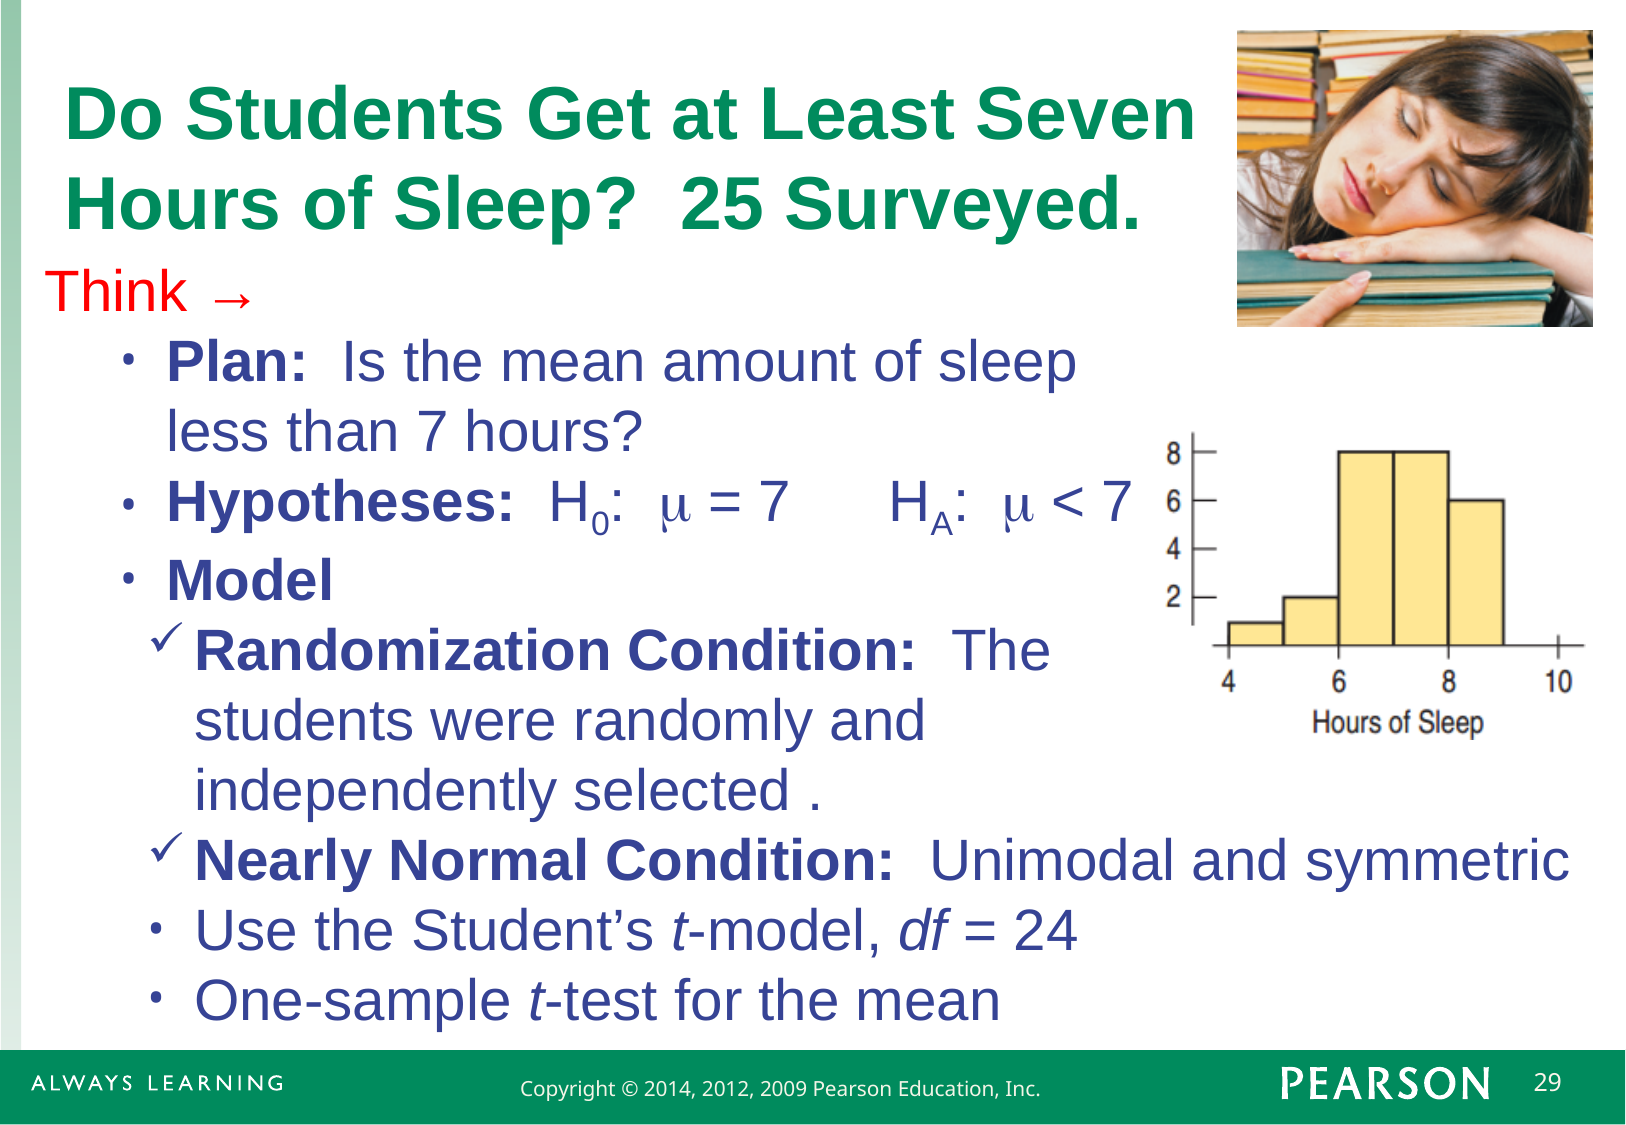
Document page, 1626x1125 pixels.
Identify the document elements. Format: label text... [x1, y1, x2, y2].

list Think → Plan: Is the mean amount of sleep less than 7 hours? Hypotheses: H0:  = 7 HA:  < 7 Model Randomization Condition: The students were randomly and independently selected . Nearly Normal Condition: Unimodal and symmetric Use the Student’s t-model, df = 24 One-sample t-test for the mean [44, 253, 1605, 1059]
picture [1237, 30, 1593, 327]
title Do Students Get at Least Seven Hours of Sleep? 25 Surveyed. [64, 64, 1237, 213]
picture [1156, 420, 1586, 740]
